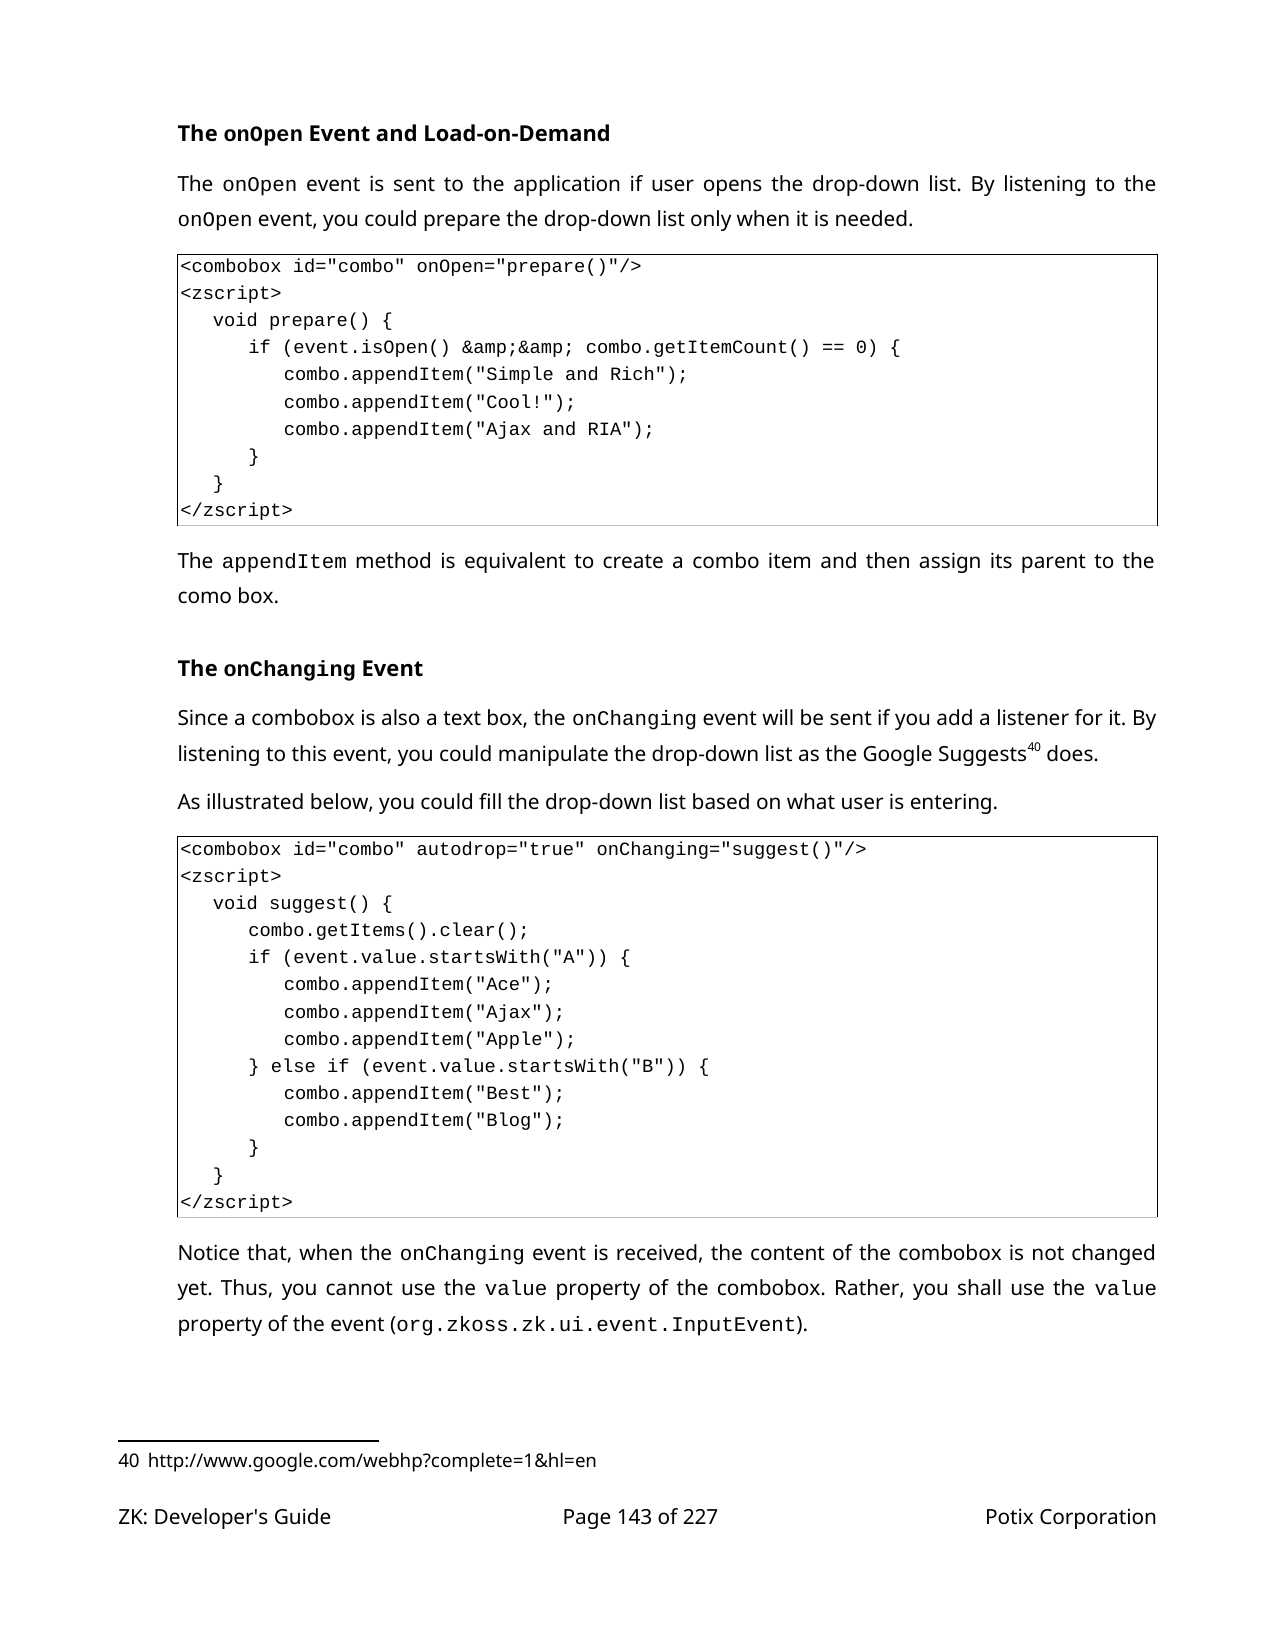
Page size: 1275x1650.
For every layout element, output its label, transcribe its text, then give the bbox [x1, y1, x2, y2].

subtitle The onChanging Event [177, 652, 1157, 682]
text combo.appendItem("Blog"); [178, 1108, 1157, 1132]
subtitle The onOpen Event and Load-on-Demand [177, 118, 1157, 148]
text if (event.isOpen() &amp;&amp; combo.getItemCount() == 0) { [178, 335, 1157, 359]
text The appendItem method is equivalent to create a combo item and then assign its parent to the como box. [177, 546, 1157, 610]
text Notice that, when the onChanging event is received, the content of the combobox is not changed yet. Thus, you cannot use the value property of the combobox. Rather, you shall use the value property of the event (org.zkoss.zk.ui.event.InputEvent). [177, 1238, 1157, 1337]
text <zscript> [178, 863, 1157, 888]
text http://www.google.com/webhp?complete=1&hl=en [118, 1447, 1157, 1473]
text } [178, 471, 1157, 495]
text <zscript> [178, 281, 1157, 305]
text combo.appendItem("Cool!"); [178, 389, 1157, 414]
text } else if (event.value.startsWith("B")) { [178, 1054, 1157, 1078]
text combo.appendItem("Apple"); [178, 1027, 1157, 1051]
text if (event.value.startsWith("A")) { [178, 945, 1157, 969]
text } [178, 1135, 1157, 1160]
text </zscript> [178, 1190, 1157, 1217]
text As illustrated below, you could fill the drop-down list based on what user is entering. [177, 787, 1157, 816]
text combo.appendItem("Ace"); [178, 972, 1157, 997]
text void suggest() { [178, 891, 1157, 915]
text Since a combobox is also a text box, the onChanging event will be sent if you add a listener for it. By listening to this event, you could manipulate the drop-down list as the Google Suggests does. [177, 703, 1157, 767]
text combo.appendItem("Simple and Rich"); [178, 362, 1157, 387]
text combo.appendItem("Best"); [178, 1081, 1157, 1105]
text <combobox id="combo" autodrop="true" onChanging="suggest()"/> [178, 837, 1157, 861]
text } [178, 444, 1157, 468]
text combo.getItems().clear(); [178, 918, 1157, 942]
text The onOpen event is sent to the application if user opens the drop-down list. By listening to the onOpen event, you could prepare the drop-down list only when it is needed. [177, 169, 1157, 233]
text </zscript> [178, 498, 1157, 525]
text combo.appendItem("Ajax"); [178, 999, 1157, 1024]
text <combobox id="combo" onOpen="prepare()"/> [178, 255, 1157, 278]
text void prepare() { [178, 308, 1157, 332]
text } [178, 1163, 1157, 1187]
text combo.appendItem("Ajax and RIA"); [178, 417, 1157, 441]
